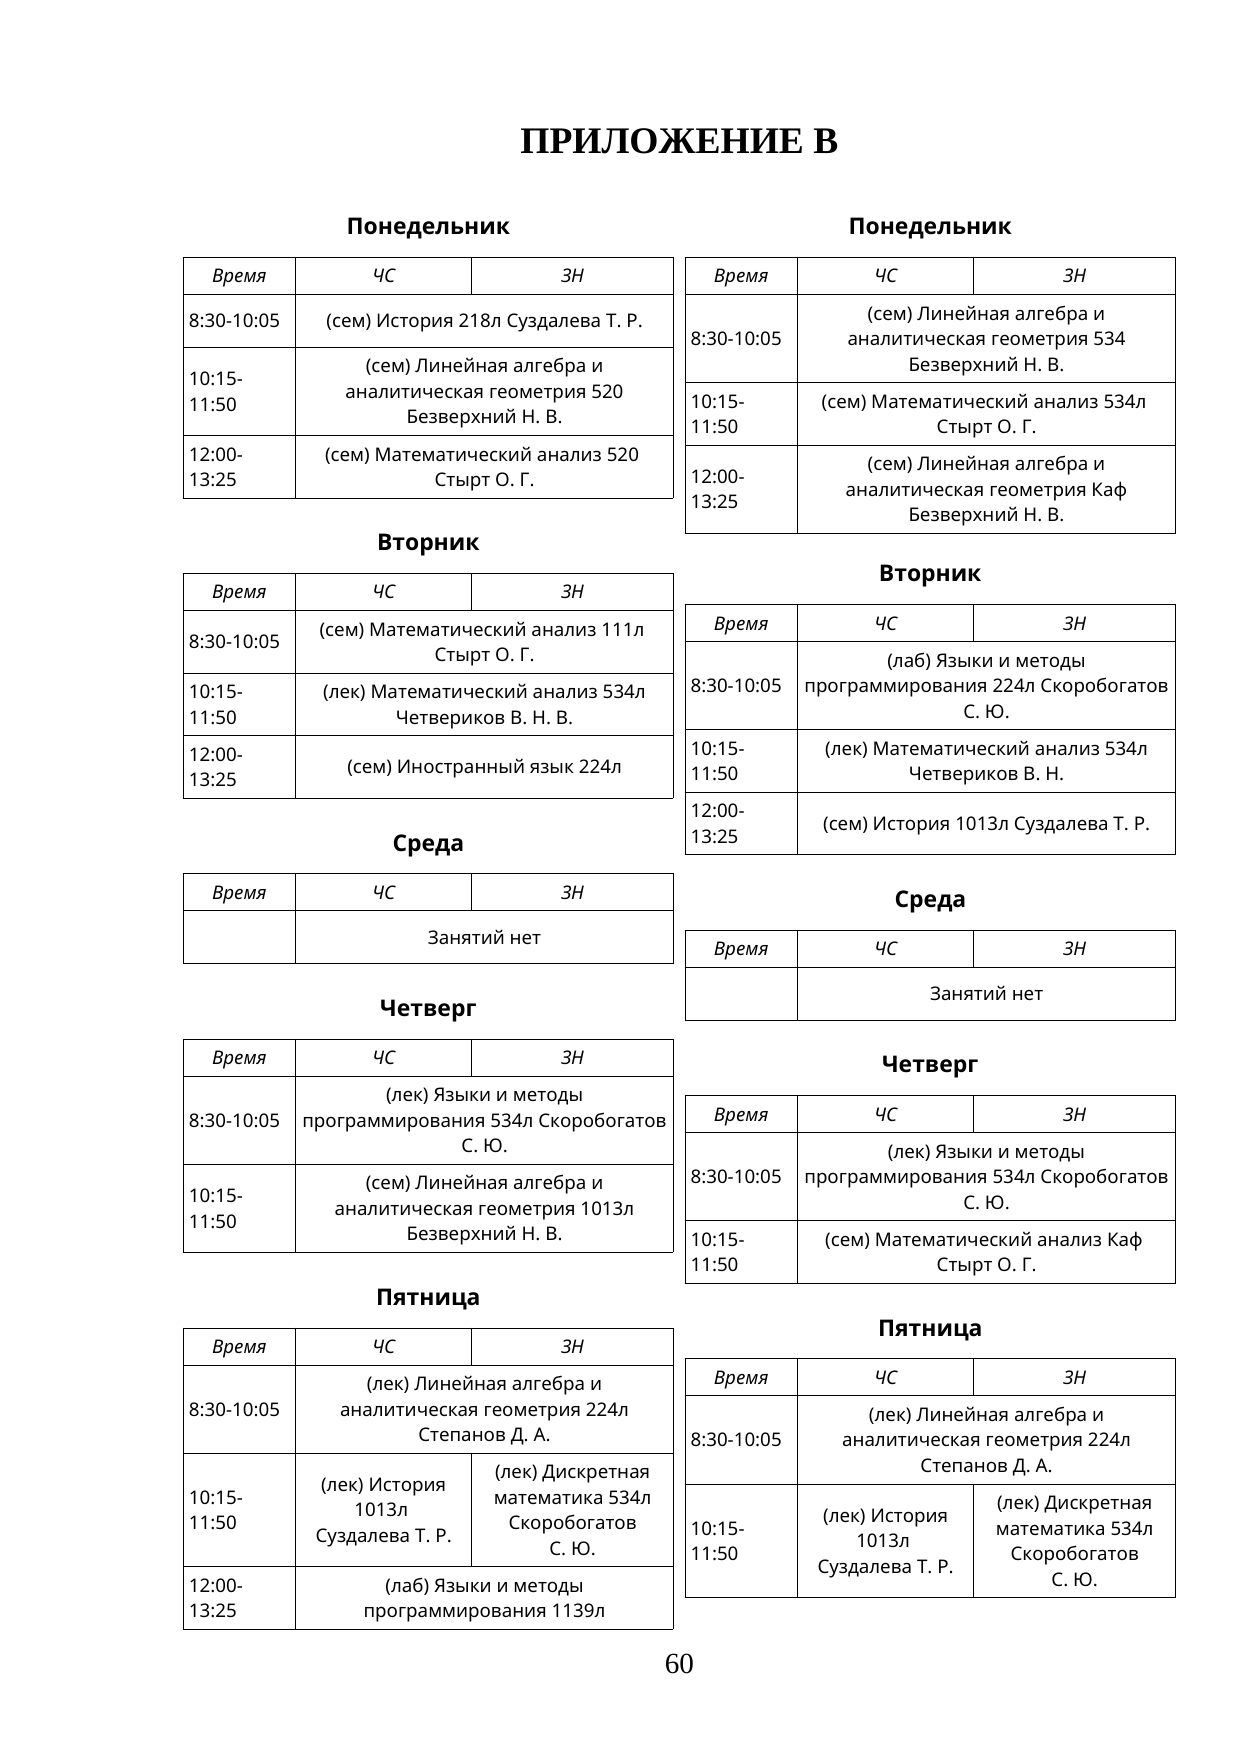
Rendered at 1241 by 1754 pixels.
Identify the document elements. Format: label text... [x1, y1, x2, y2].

table_cell 10:15-11:50 [184, 1165, 295, 1252]
table_header ЧС [296, 574, 471, 610]
table_cell (лек) Дискретная математика 534л Скоробогатов С. Ю. [472, 1454, 673, 1566]
table_cell (лаб) Языки и методы программирования 224л Скоробогатов С. Ю. [798, 642, 1175, 729]
table_header ЧС [296, 258, 471, 294]
table_header ЗН [974, 931, 1175, 967]
table_header ЗН [974, 605, 1175, 641]
table_header ЧС [798, 931, 973, 967]
table_cell 12:00-13:25 [686, 793, 797, 854]
table_cell [184, 911, 295, 963]
table_cell 12:00-13:25 [686, 446, 797, 533]
table_header ЧС [296, 1040, 471, 1076]
table_cell (сем) Линейная алгебра и аналитическая геометрия Каф Безверхний Н. В. [798, 446, 1175, 533]
table_cell 12:00-13:25 [184, 736, 295, 798]
table_cell Занятий нет [798, 968, 1175, 1020]
table_cell (лек) Линейная алгебра и аналитическая геометрия 224л Степанов Д. А. [798, 1396, 1175, 1483]
table_cell 10:15-11:50 [184, 674, 295, 735]
table_header Время [184, 574, 295, 610]
table_cell (сем) Математический анализ 520 Стырт О. Г. [296, 436, 673, 498]
table_cell 8:30-10:05 [184, 295, 295, 347]
table_cell (сем) История 218л Суздалева Т. Р. [296, 295, 673, 347]
table_cell 12:00-13:25 [184, 1567, 295, 1629]
table_cell (сем) Линейная алгебра и аналитическая геометрия 534 Безверхний Н. В. [798, 295, 1175, 382]
table_header Время [184, 258, 295, 294]
table_cell (сем) Иностранный язык 224л [296, 736, 673, 798]
table_header Время [184, 1040, 295, 1076]
table_header ЧС [798, 258, 973, 294]
table_cell (лек) Математический анализ 534л Четвериков В. Н. [798, 730, 1175, 792]
table_header ЗН [472, 574, 673, 610]
table_header ЗН [472, 1040, 673, 1076]
table_header ЧС [296, 874, 471, 910]
table_header ЧС [798, 1096, 973, 1132]
table_cell (лек) История 1013л Суздалева Т. Р. [296, 1454, 471, 1566]
table_header Время [686, 1359, 797, 1395]
table_header ЗН [472, 258, 673, 294]
table_header Время [686, 258, 797, 294]
table_cell 10:15-11:50 [686, 1485, 797, 1597]
table_header ЗН [472, 1329, 673, 1364]
table_header ЗН [974, 258, 1175, 294]
table_cell 8:30-10:05 [686, 1396, 797, 1483]
table_cell 10:15-11:50 [686, 383, 797, 445]
table_cell 10:15-11:50 [184, 1454, 295, 1566]
table_cell (лек) История 1013л Суздалева Т. Р. [798, 1485, 973, 1597]
table_header ЗН [472, 874, 673, 910]
table_header Время [686, 605, 797, 641]
table_cell 8:30-10:05 [686, 295, 797, 382]
table_cell 8:30-10:05 [184, 1366, 295, 1453]
table_cell (лек) Линейная алгебра и аналитическая геометрия 224л Степанов Д. А. [296, 1366, 673, 1453]
table_cell (лек) Дискретная математика 534л Скоробогатов С. Ю. [974, 1485, 1175, 1597]
table_header ЧС [798, 605, 973, 641]
table_header ЗН [974, 1096, 1175, 1132]
table_cell [686, 968, 797, 1020]
table_cell (сем) Линейная алгебра и аналитическая геометрия 1013л Безверхний Н. В. [296, 1165, 673, 1252]
table_cell Занятий нет [296, 911, 673, 963]
subtitle Приложение В [177, 118, 1181, 161]
table_header Время [184, 874, 295, 910]
table_cell (сем) Математический анализ Каф Стырт О. Г. [798, 1221, 1175, 1283]
table_cell (сем) Линейная алгебра и аналитическая геометрия 520 Безверхний Н. В. [296, 348, 673, 435]
table_cell 8:30-10:05 [184, 611, 295, 673]
table_cell 8:30-10:05 [686, 642, 797, 729]
table_cell (лек) Математический анализ 534л Четвериков В. Н. В. [296, 674, 673, 735]
table_cell 10:15-11:50 [686, 730, 797, 792]
table_cell 10:15-11:50 [184, 348, 295, 435]
table_header Время [184, 1329, 295, 1364]
table_header Понедельник Вторник Среда Четверг Пятница [679, 204, 1181, 1635]
table_header Понедельник Вторник Среда Четверг Пятница [177, 204, 679, 1635]
table_header Время [686, 931, 797, 967]
table_cell 8:30-10:05 [686, 1133, 797, 1220]
table_cell (сем) Математический анализ 111л Стырт О. Г. [296, 611, 673, 673]
table_cell (сем) Математический анализ 534л Стырт О. Г. [798, 383, 1175, 445]
table_header ЧС [296, 1329, 471, 1364]
table_cell 12:00-13:25 [184, 436, 295, 498]
table_header ЧС [798, 1359, 973, 1395]
table_cell (лек) Языки и методы программирования 534л Скоробогатов С. Ю. [296, 1077, 673, 1164]
table_cell (сем) История 1013л Суздалева Т. Р. [798, 793, 1175, 854]
table_cell 10:15-11:50 [686, 1221, 797, 1283]
table_header Время [686, 1096, 797, 1132]
table_header ЗН [974, 1359, 1175, 1395]
table_cell (лаб) Языки и методы программирования 1139л [296, 1567, 673, 1629]
table_cell 8:30-10:05 [184, 1077, 295, 1164]
table_cell (лек) Языки и методы программирования 534л Скоробогатов С. Ю. [798, 1133, 1175, 1220]
